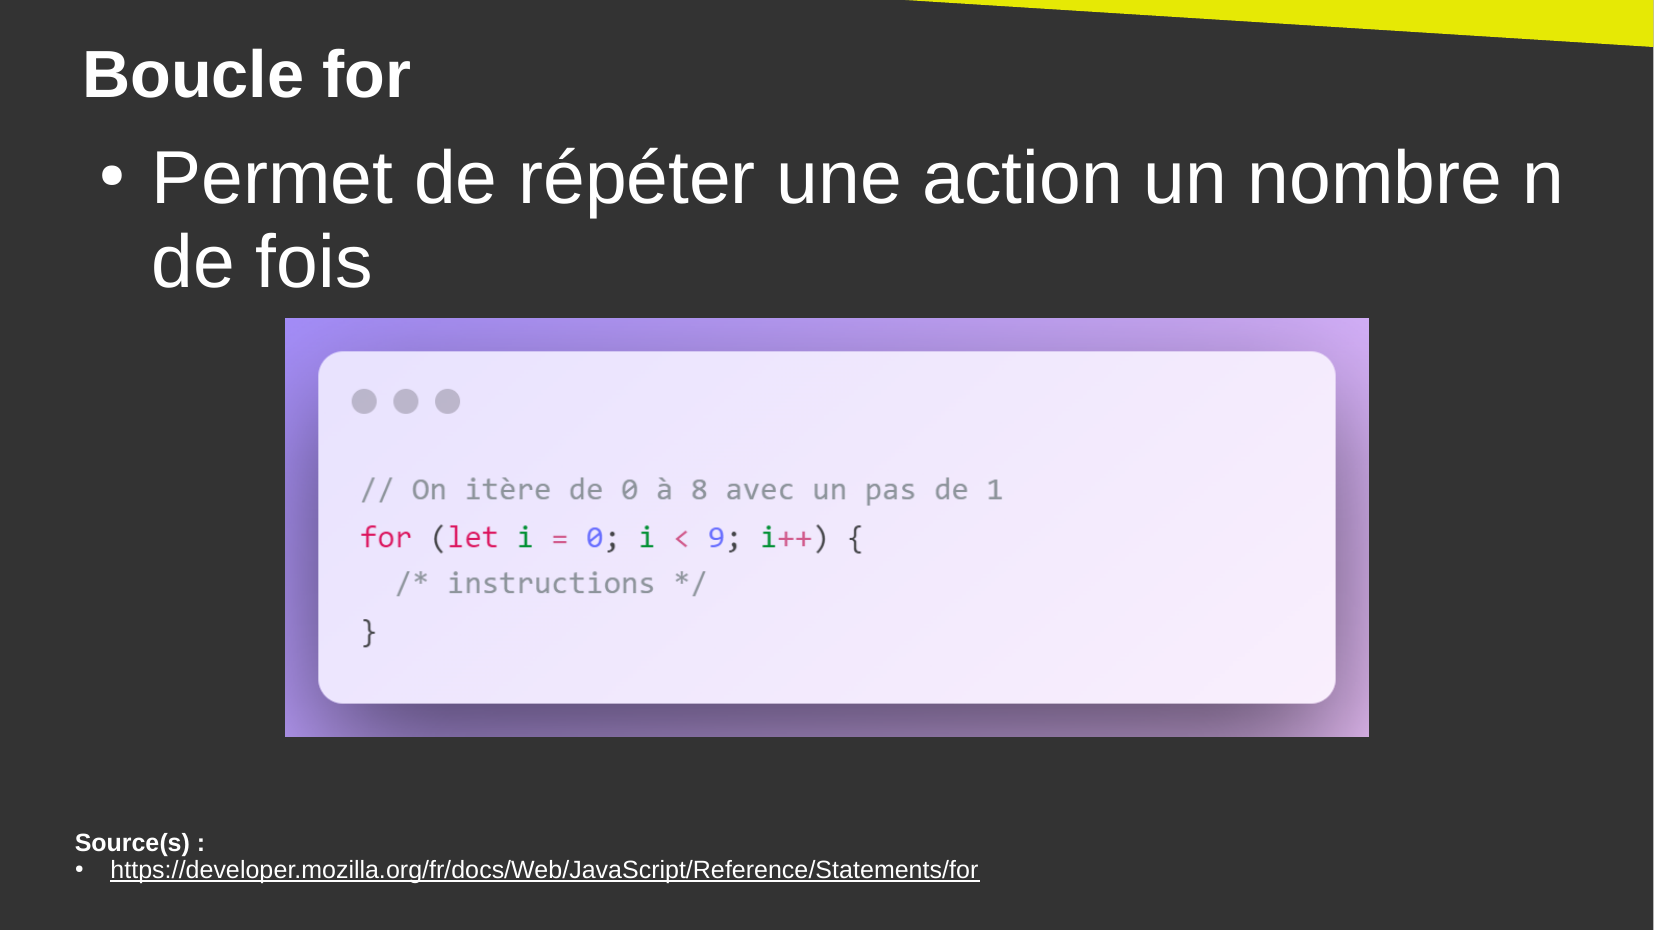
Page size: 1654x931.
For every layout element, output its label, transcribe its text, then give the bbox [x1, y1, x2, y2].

text_box [905, 0, 1654, 48]
picture [285, 318, 1369, 737]
list Permet de répéter une action un nombre n de fois [80, 135, 1620, 331]
text_box Source(s) : https://developer.mozilla.org/fr/docs/Web/JavaScript/Reference/Statements/for [60, 820, 1583, 892]
title Boucle for [82, 37, 1571, 114]
